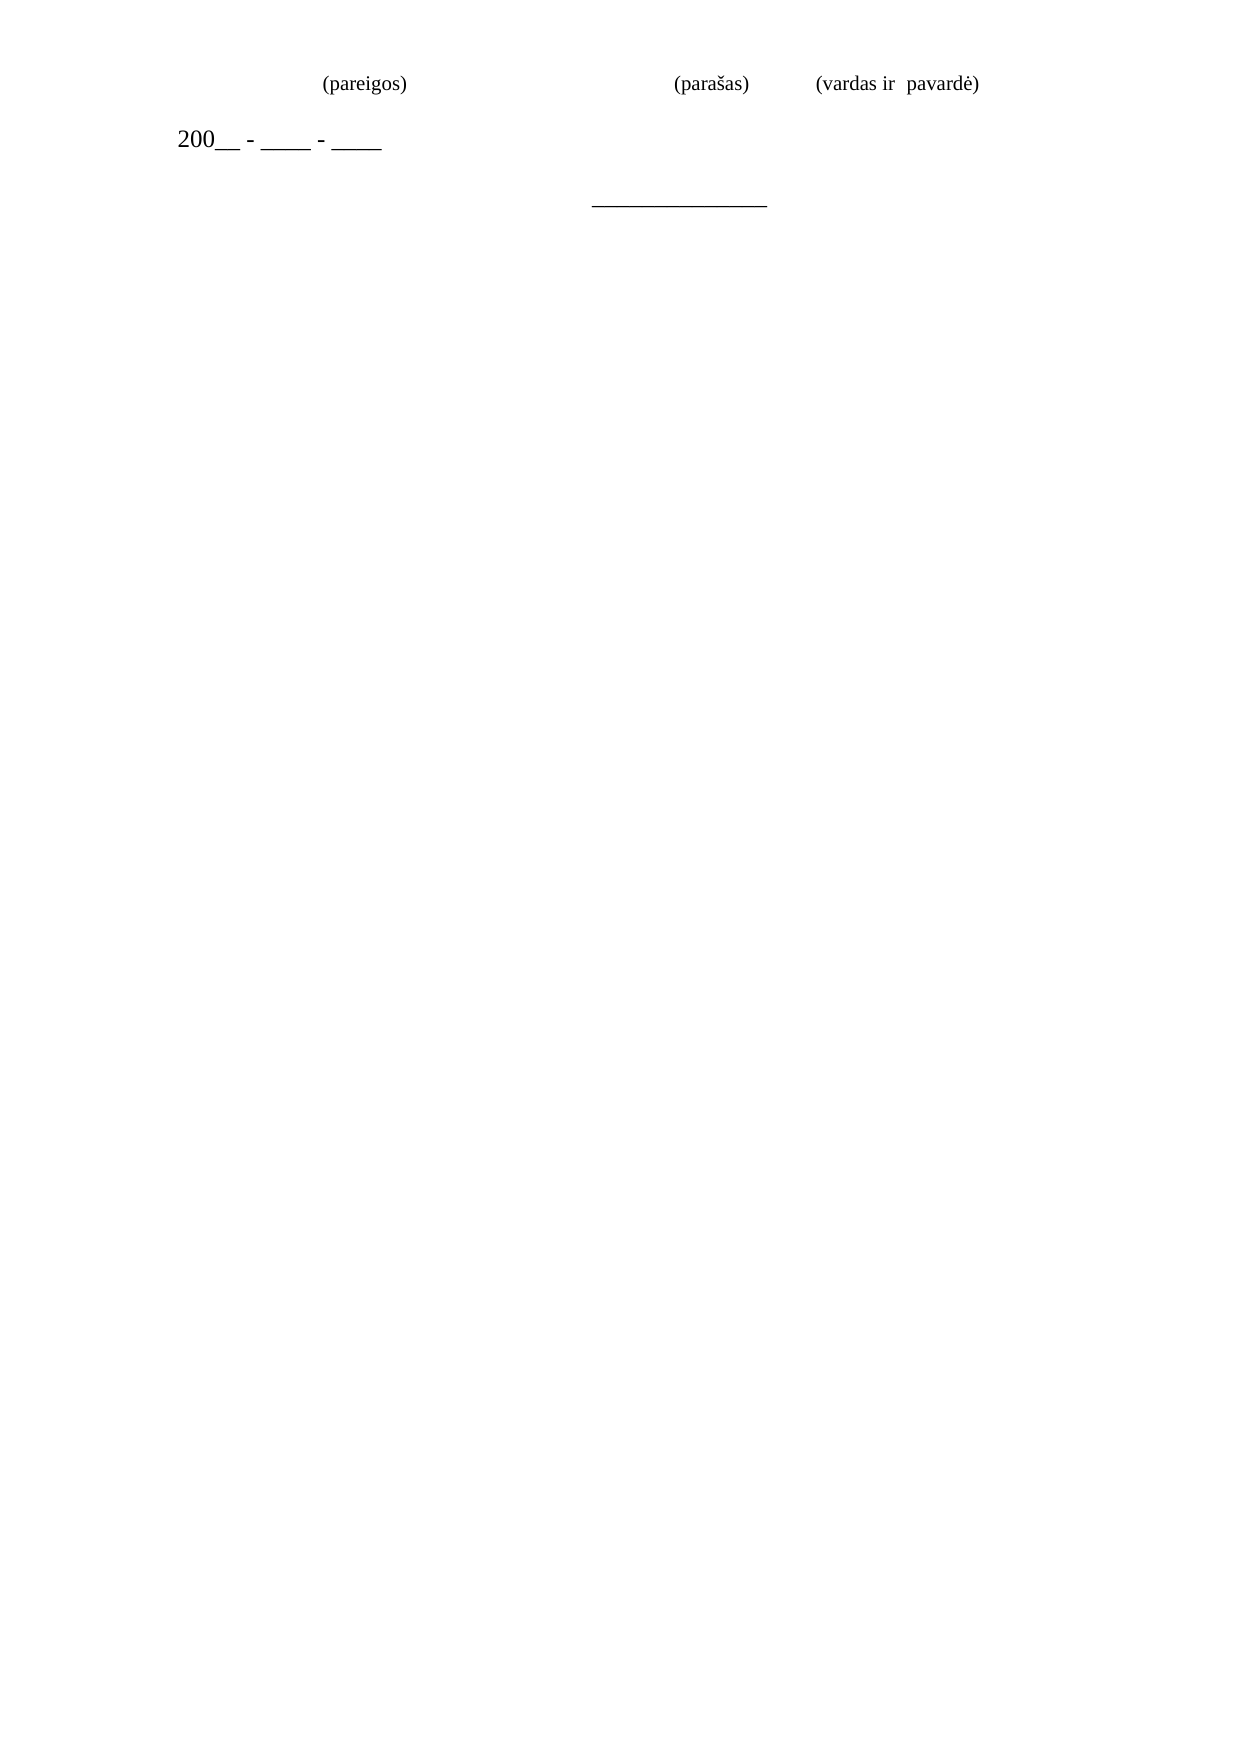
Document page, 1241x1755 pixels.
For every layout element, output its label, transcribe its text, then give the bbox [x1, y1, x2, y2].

text (pareigos) (parašas) (vardas ir pavardė) [177, 71, 1181, 95]
text ______________ [177, 181, 1181, 210]
text 200__ - ____ - ____ [177, 124, 1181, 152]
